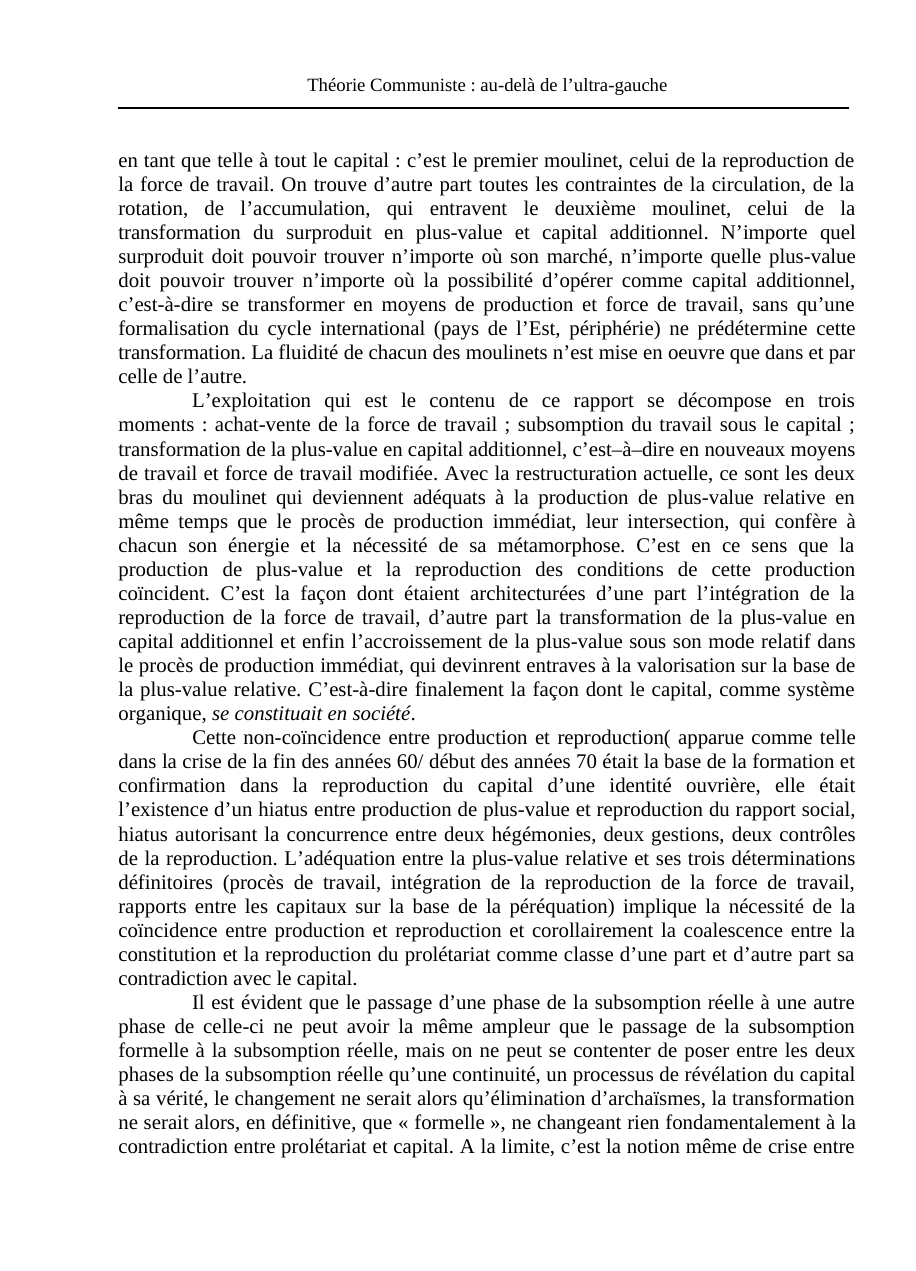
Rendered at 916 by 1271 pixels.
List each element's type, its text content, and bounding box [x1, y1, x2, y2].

text en tant que telle à tout le capital : c’est le premier moulinet, celui de la reproduction de la force de travail. On trouve d’autre part toutes les contraintes de la circulation, de la rotation, de l’accumulation, qui entravent le deuxième moulinet, celui de la transformation du surproduit en plus-value et capital additionnel. N’importe quel surproduit doit pouvoir trouver n’importe où son marché, n’importe quelle plus-value doit pouvoir trouver n’importe où la possibilité d’opérer comme capital additionnel, c’est-à-dire se transformer en moyens de production et force de travail, sans qu’une formalisation du cycle international (pays de l’Est, périphérie) ne prédétermine cette transformation. La fluidité de chacun des moulinets n’est mise en oeuvre que dans et par celle de l’autre. [118, 148, 856, 388]
text L’exploitation qui est le contenu de ce rapport se décompose en trois moments : achat-vente de la force de travail ; subsomption du travail sous le capital ; transformation de la plus-value en capital additionnel, c’est–à–dire en nouveaux moyens de travail et force de travail modifiée. Avec la restructuration actuelle, ce sont les deux bras du moulinet qui deviennent adéquats à la production de plus-value relative en même temps que le procès de production immédiat, leur intersection, qui confère à chacun son énergie et la nécessité de sa métamorphose. C’est en ce sens que la production de plus-value et la reproduction des conditions de cette production coïncident. C’est la façon dont étaient architecturées d’une part l’intégration de la reproduction de la force de travail, d’autre part la transformation de la plus-value en capital additionnel et enfin l’accroissement de la plus-value sous son mode relatif dans le procès de production immédiat, qui devinrent entraves à la valorisation sur la base de la plus-value relative. C’est-à-dire finalement la façon dont le capital, comme système organique, se constituait en société. [118, 388, 856, 725]
text Cette non-coïncidence entre production et reproduction( apparue comme telle dans la crise de la fin des années 60/ début des années 70 était la base de la formation et confirmation dans la reproduction du capital d’une identité ouvrière, elle était l’existence d’un hiatus entre production de plus-value et reproduction du rapport social, hiatus autorisant la concurrence entre deux hégémonies, deux gestions, deux contrôles de la reproduction. L’adéquation entre la plus-value relative et ses trois déterminations définitoires (procès de travail, intégration de la reproduction de la force de travail, rapports entre les capitaux sur la base de la péréquation) implique la nécessité de la coïncidence entre production et reproduction et corollairement la coalescence entre la constitution et la reproduction du prolétariat comme classe d’une part et d’autre part sa contradiction avec le capital. [118, 725, 856, 990]
text Il est évident que le passage d’une phase de la subsomption réelle à une autre phase de celle-ci ne peut avoir la même ampleur que le passage de la subsomption formelle à la subsomption réelle, mais on ne peut se contenter de poser entre les deux phases de la subsomption réelle qu’une continuité, un processus de révélation du capital à sa vérité, le changement ne serait alors qu’élimination d’archaïsmes, la transformation ne serait alors, en définitive, que « formelle », ne changeant rien fondamentalement à la contradiction entre prolétariat et capital. A la limite, c’est la notion même de crise entre [118, 990, 856, 1158]
